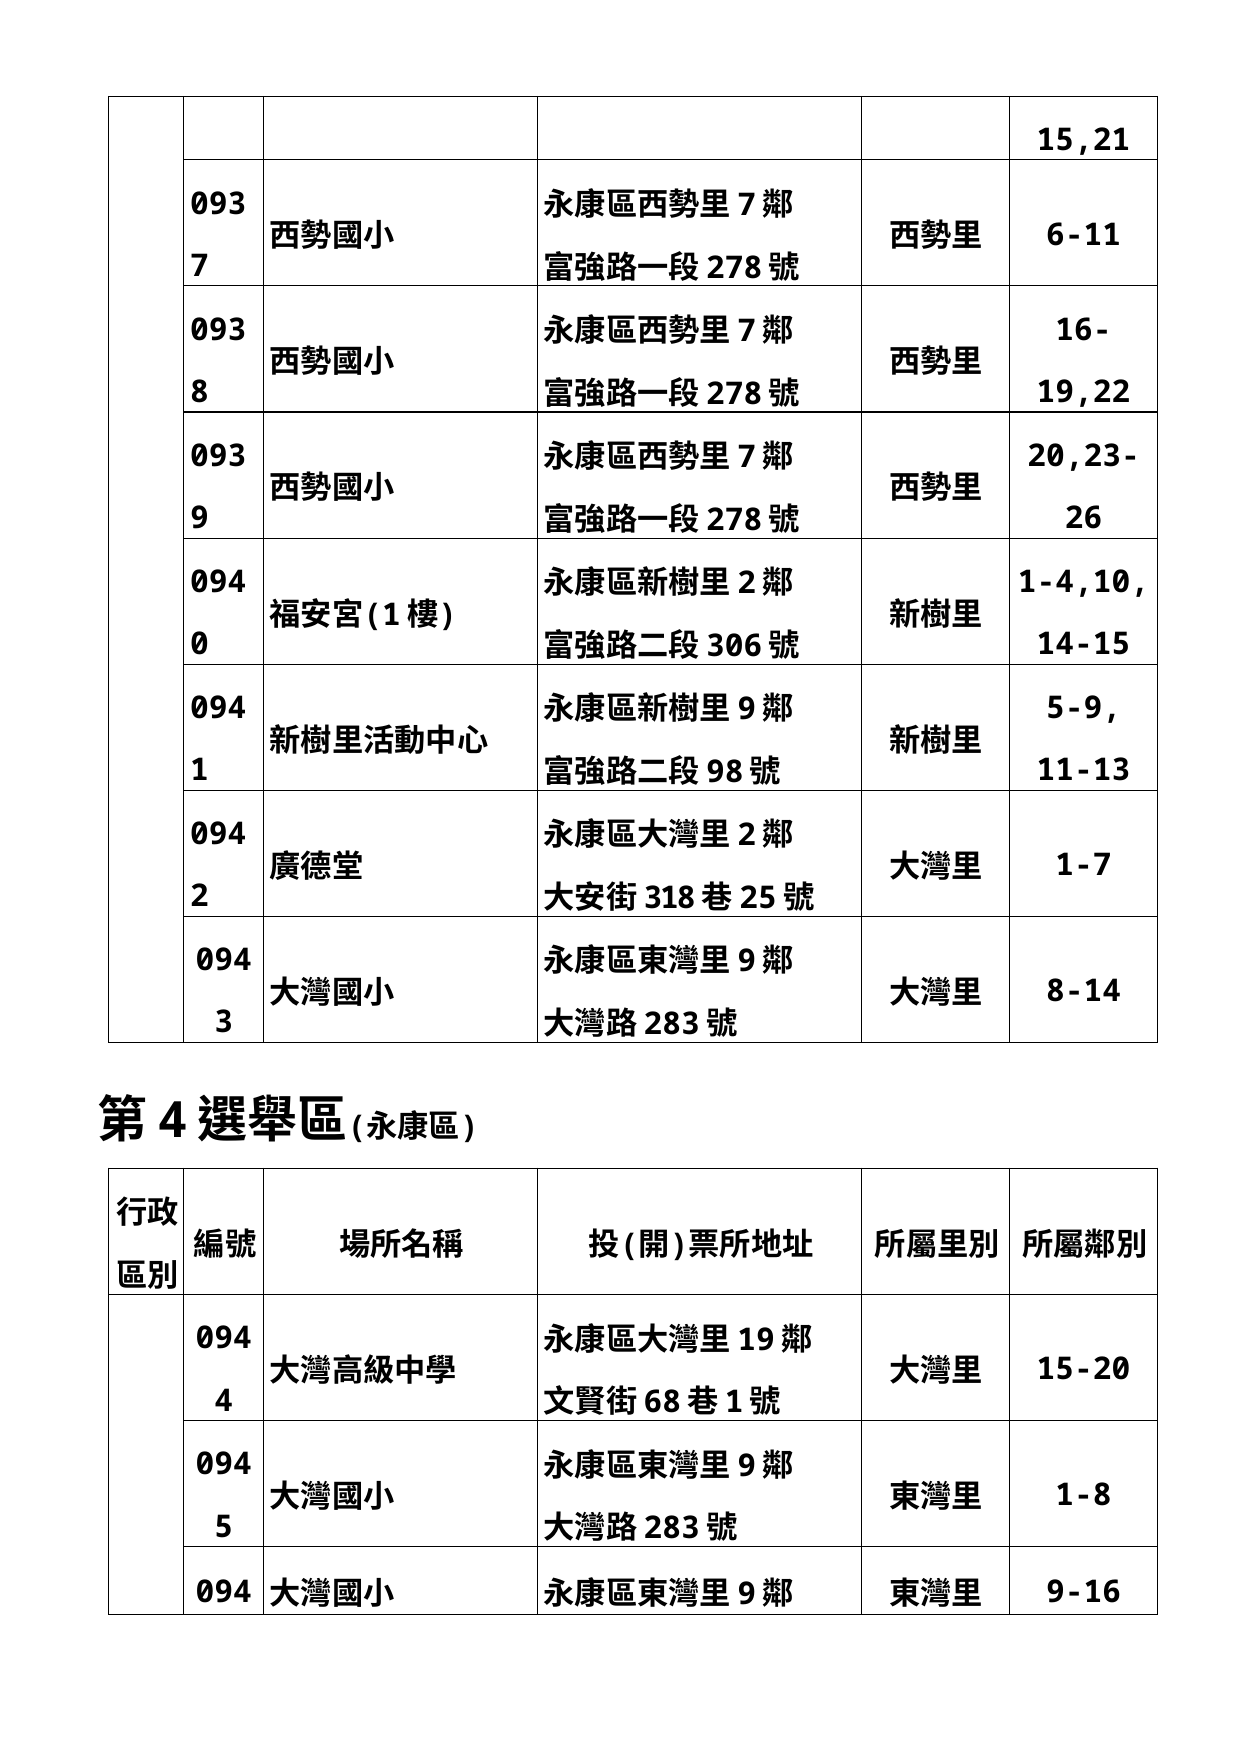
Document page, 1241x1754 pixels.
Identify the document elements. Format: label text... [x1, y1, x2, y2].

table_cell 0942 [184, 791, 263, 916]
table_cell 15,21 [1010, 97, 1157, 159]
table_cell 永康區東灣里9鄰 大灣路283號 [538, 917, 861, 1042]
table_cell 大灣里 [862, 917, 1009, 1042]
table_cell 0938 [184, 286, 263, 411]
table_cell 西勢里 [862, 413, 1009, 537]
table_cell 大灣國小 [264, 1547, 537, 1614]
table_cell 西勢里 [862, 286, 1009, 411]
table_cell 15-20 [1010, 1295, 1157, 1420]
table_cell 西勢里 [862, 160, 1009, 285]
table_cell 東灣里 [862, 1421, 1009, 1546]
table_cell 永康區西勢里7鄰 富強路一段278號 [538, 413, 861, 537]
table_cell 大灣國小 [264, 1421, 537, 1546]
table_cell 16-19,22 [1010, 286, 1157, 411]
table_cell [538, 97, 861, 159]
table_cell 5-9, 11-13 [1010, 665, 1157, 789]
table_cell 8-14 [1010, 917, 1157, 1042]
table_header 行政 區別 [109, 1169, 183, 1294]
table_cell [109, 1295, 183, 1614]
table_cell 西勢國小 [264, 286, 537, 411]
table_cell 新樹里活動中心 [264, 665, 537, 789]
table_cell 0939 [184, 413, 263, 537]
table_cell [264, 97, 537, 159]
table_cell 大灣里 [862, 791, 1009, 916]
table_cell 永康區新樹里9鄰 富強路二段98號 [538, 665, 861, 789]
table_cell 大灣國小 [264, 917, 537, 1042]
table_cell 6-11 [1010, 160, 1157, 285]
table_cell 9-16 [1010, 1547, 1157, 1614]
table_cell 1-4,10, 14-15 [1010, 539, 1157, 663]
table_cell 永康區東灣里9鄰 大灣路283號 [538, 1421, 861, 1546]
table_cell 福安宮(1樓) [264, 539, 537, 663]
table_cell [184, 97, 263, 159]
table_cell 永康區東灣里9鄰 [538, 1547, 861, 1614]
table_header 所屬里別 [862, 1169, 1009, 1294]
table_cell 0937 [184, 160, 263, 285]
table_cell [862, 97, 1009, 159]
table_cell [109, 97, 183, 1042]
table_cell 094 [184, 1547, 263, 1614]
text 第4選舉區(永康區) [97, 1043, 1161, 1168]
table_cell 永康區大灣里2鄰 大安街318巷25號 [538, 791, 861, 916]
table_cell 西勢國小 [264, 160, 537, 285]
table_cell 大灣里 [862, 1295, 1009, 1420]
table_header 所屬鄰別 [1010, 1169, 1157, 1294]
table_cell 0941 [184, 665, 263, 789]
table_cell 0940 [184, 539, 263, 663]
table_cell 0945 [184, 1421, 263, 1546]
table_header 編號 [184, 1169, 263, 1294]
table_cell 新樹里 [862, 665, 1009, 789]
table_header 場所名稱 [264, 1169, 537, 1294]
table_cell 東灣里 [862, 1547, 1009, 1614]
table_cell 0944 [184, 1295, 263, 1420]
table_cell 0943 [184, 917, 263, 1042]
table_cell 大灣高級中學 [264, 1295, 537, 1420]
table_cell 永康區西勢里7鄰 富強路一段278號 [538, 286, 861, 411]
table_cell 1-7 [1010, 791, 1157, 916]
table_cell 永康區西勢里7鄰 富強路一段278號 [538, 160, 861, 285]
table_header 投(開)票所地址 [538, 1169, 861, 1294]
table_cell 西勢國小 [264, 413, 537, 537]
table_cell 廣德堂 [264, 791, 537, 916]
table_cell 新樹里 [862, 539, 1009, 663]
table_cell 永康區新樹里2鄰 富強路二段306號 [538, 539, 861, 663]
table_cell 永康區大灣里19鄰 文賢街68巷1號 [538, 1295, 861, 1420]
table_cell 1-8 [1010, 1421, 1157, 1546]
table_cell 20,23-26 [1010, 413, 1157, 537]
